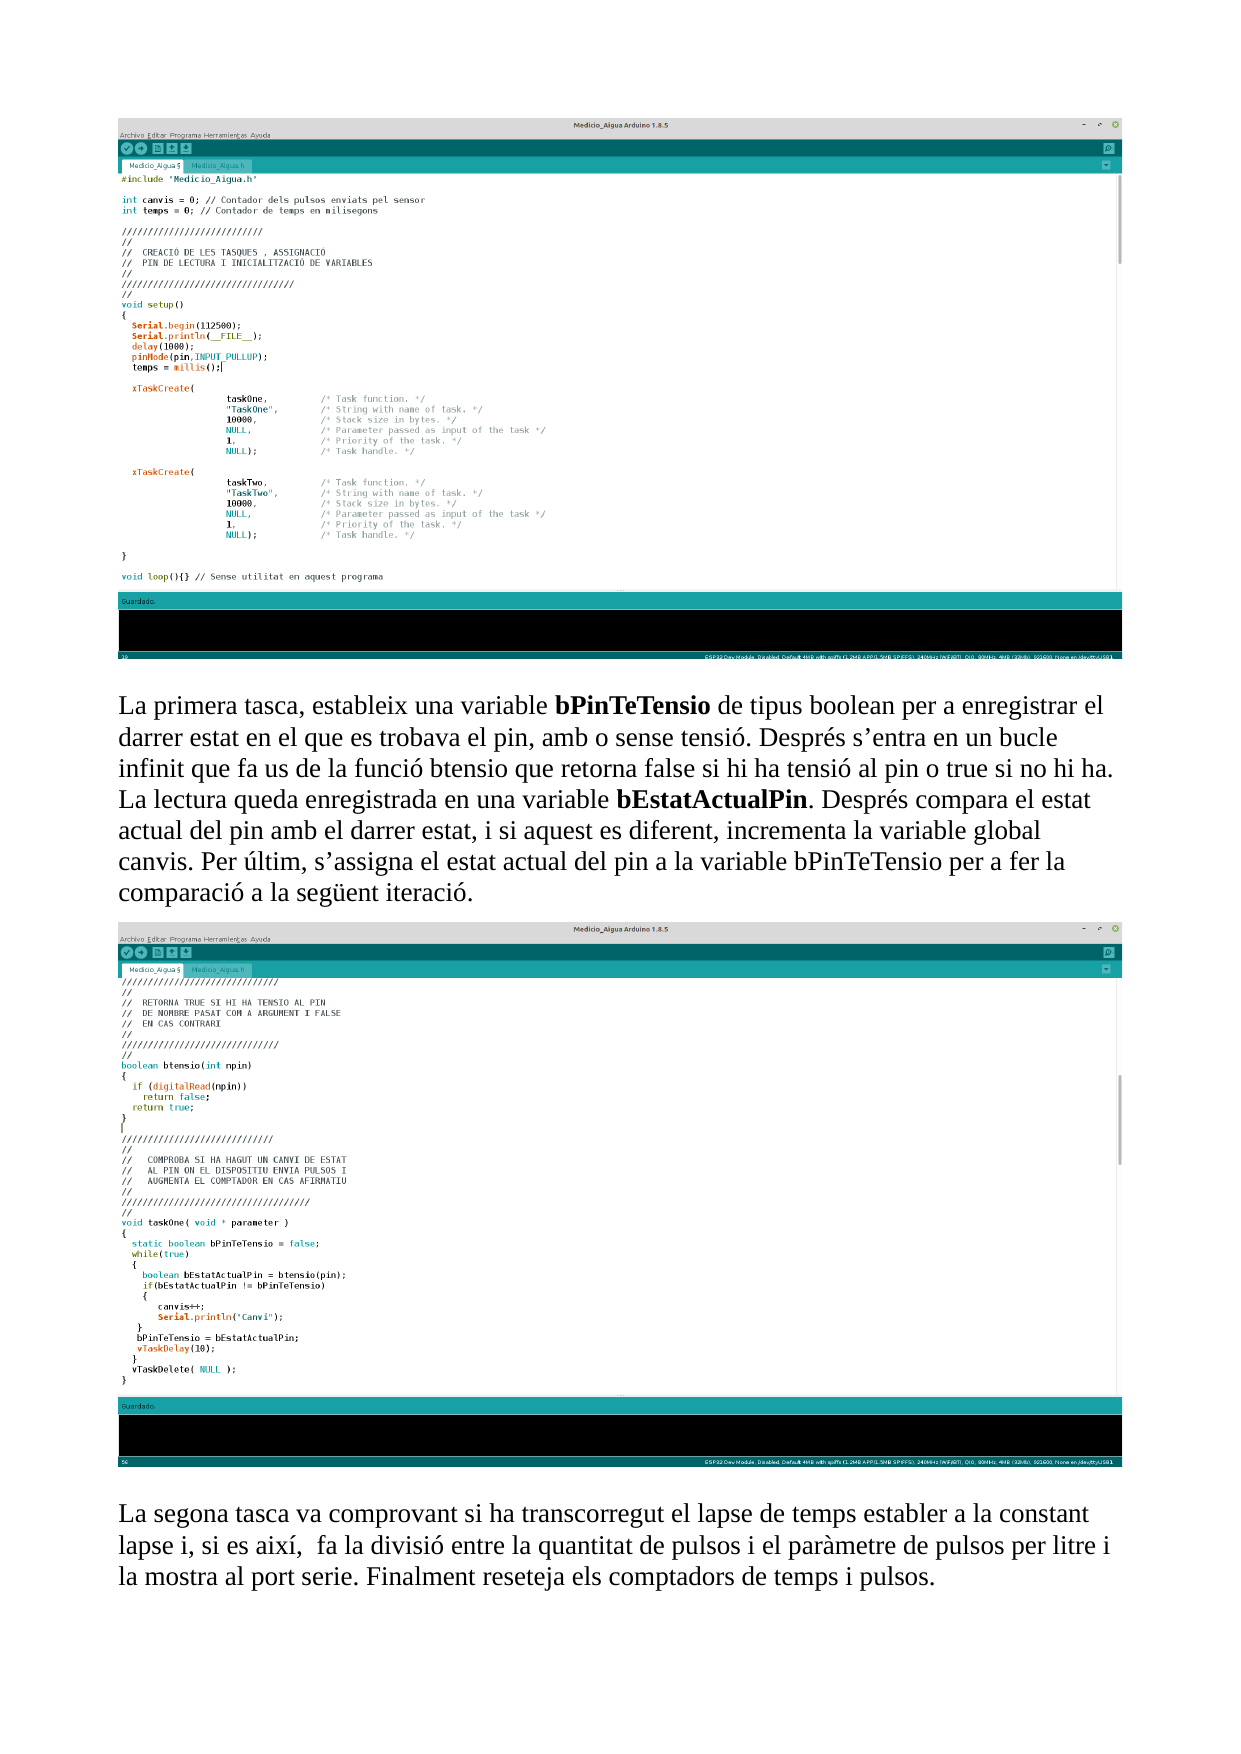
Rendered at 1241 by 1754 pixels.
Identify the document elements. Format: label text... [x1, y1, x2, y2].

text La segona tasca va comprovant si ha transcorregut el lapse de temps establer a la constant lapse i, si es així, fa la divisió entre la quantitat de pulsos i el paràmetre de pulsos per litre i la mostra al port serie. Finalment reseteja els comptadors de temps i pulsos. [118, 1498, 1122, 1591]
text La lectura queda enregistrada en una variable bEstatActualPin. Després compara el estat actual del pin amb el darrer estat, i si aquest es diferent, incrementa la variable global canvis. Per últim, s’assigna el estat actual del pin a la variable bPinTeTensio per a fer la comparació a la següent iteració. [118, 783, 1122, 907]
picture [118, 922, 1123, 1467]
picture [118, 118, 1123, 659]
text La primera tasca, estableix una variable bPinTeTensio de tipus boolean per a enregistrar el darrer estat en el que es trobava el pin, amb o sense tensió. Després s’entra en un bucle infinit que fa us de la funció btensio que retorna false si hi ha tensió al pin o true si no hi ha. [118, 689, 1122, 783]
